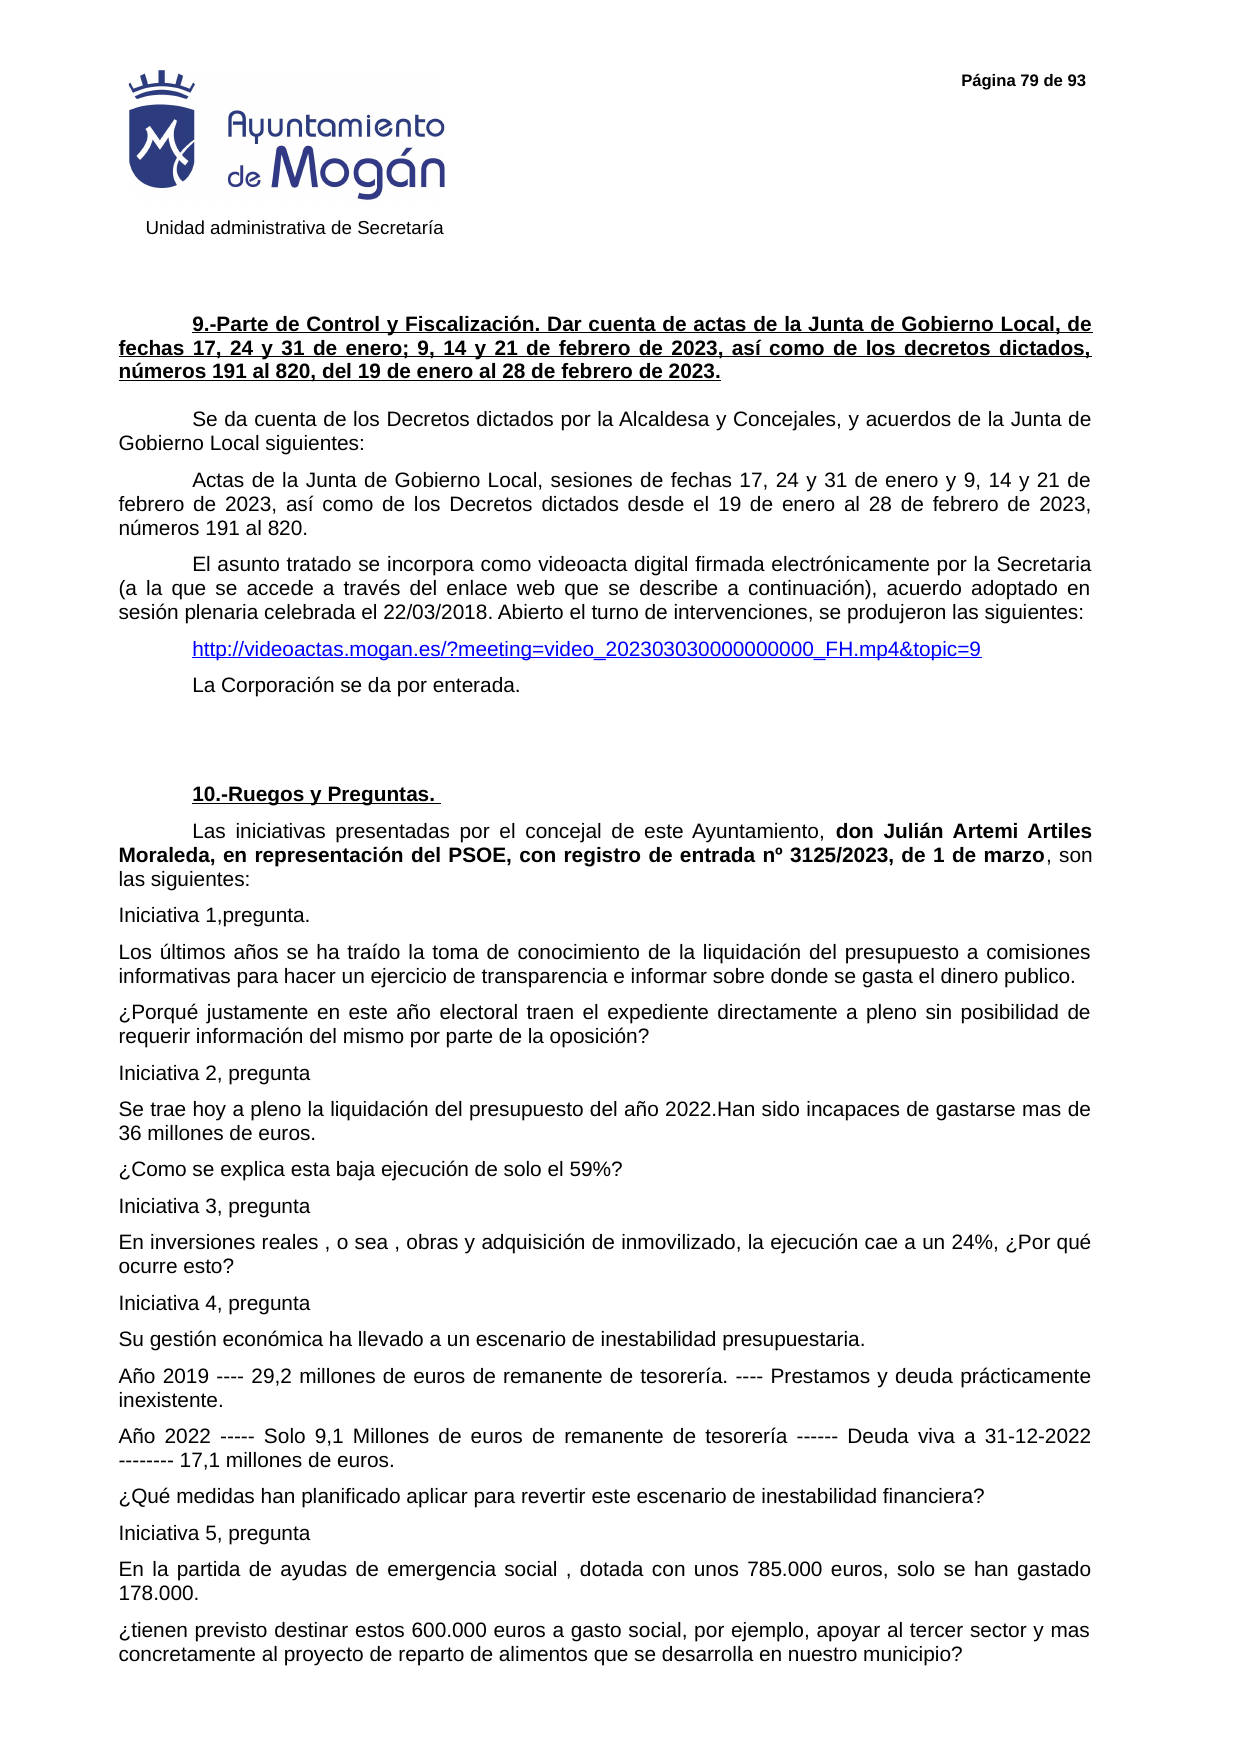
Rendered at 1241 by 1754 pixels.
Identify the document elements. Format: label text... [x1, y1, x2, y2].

text Año 2019 ---- 29,2 millones de euros de remanente de tesorería. ---- Prestamos y deuda prácticamente inexistente. [118, 1363, 1092, 1411]
text Iniciativa 4, pregunta [118, 1291, 1092, 1314]
text ¿Qué medidas han planificado aplicar para revertir este escenario de inestabilidad financiera? [118, 1484, 1092, 1508]
text Iniciativa 1,pregunta. [118, 903, 1092, 927]
picture [128, 70, 445, 206]
text 10.-Ruegos y Preguntas. [118, 782, 1092, 806]
text La Corporación se da por enterada. [118, 673, 1092, 697]
text El asunto tratado se incorpora como videoacta digital firmada electrónicamente por la Secretaria (a la que se accede a través del enlace web que se describe a continuación), acuerdo adoptado en sesión plenaria celebrada el 22/03/2018. Abierto el turno de intervenciones, se produjeron las siguientes: [118, 552, 1092, 624]
text Actas de la Junta de Gobierno Local, sesiones de fechas 17, 24 y 31 de enero y 9, 14 y 21 de febrero de 2023, así como de los Decretos dictados desde el 19 de enero al 28 de febrero de 2023, números 191 al 820. [118, 468, 1092, 539]
text Se da cuenta de los Decretos dictados por la Alcaldesa y Concejales, y acuerdos de la Junta de Gobierno Local siguientes: [118, 407, 1092, 455]
text Iniciativa 5, pregunta [118, 1521, 1092, 1545]
text Iniciativa 2, pregunta [118, 1060, 1092, 1084]
text Año 2022 ----- Solo 9,1 Millones de euros de remanente de tesorería ------ Deuda viva a 31-12-2022 -------- 17,1 millones de euros. [118, 1424, 1092, 1472]
text En la partida de ayudas de emergencia social , dotada con unos 785.000 euros, solo se han gastado 178.000. [118, 1557, 1092, 1605]
text ¿Porqué justamente en este año electoral traen el expediente directamente a pleno sin posibilidad de requerir información del mismo por parte de la oposición? [118, 1000, 1092, 1048]
text http://videoactas.mogan.es/?meeting=video_202303030000000000_FH.mp4&topic=9 [118, 636, 1092, 660]
text Las iniciativas presentadas por el concejal de este Ayuntamiento, don Julián Artemi Artiles Moraleda, en representación del PSOE, con registro de entrada nº 3125/2023, de 1 de marzo, son las siguientes: [118, 819, 1092, 891]
text 9.-Parte de Control y Fiscalización. Dar cuenta de actas de la Junta de Gobierno Local, de fechas 17, 24 y 31 de enero; 9, 14 y 21 de febrero de 2023, así como de los decretos dictados, [118, 311, 1092, 356]
text Se trae hoy a pleno la liquidación del presupuesto del año 2022.Han sido incapaces de gastarse mas de 36 millones de euros. [118, 1097, 1092, 1145]
text números 191 al 820, del 19 de enero al 28 de febrero de 2023. [118, 357, 1092, 383]
text Su gestión económica ha llevado a un escenario de inestabilidad presupuestaria. [118, 1327, 1092, 1351]
text ¿tienen previsto destinar estos 600.000 euros a gasto social, por ejemplo, apoyar al tercer sector y mas concretamente al proyecto de reparto de alimentos que se desarrolla en nuestro municipio? [118, 1618, 1092, 1666]
text Iniciativa 3, pregunta [118, 1194, 1092, 1218]
text ¿Como se explica esta baja ejecución de solo el 59%? [118, 1157, 1092, 1181]
text Los últimos años se ha traído la toma de conocimiento de la liquidación del presupuesto a comisiones informativas para hacer un ejercicio de transparencia e informar sobre donde se gasta el dinero publico. [118, 939, 1092, 987]
text En inversiones reales , o sea , obras y adquisición de inmovilizado, la ejecución cae a un 24%, ¿Por qué ocurre esto? [118, 1230, 1092, 1278]
